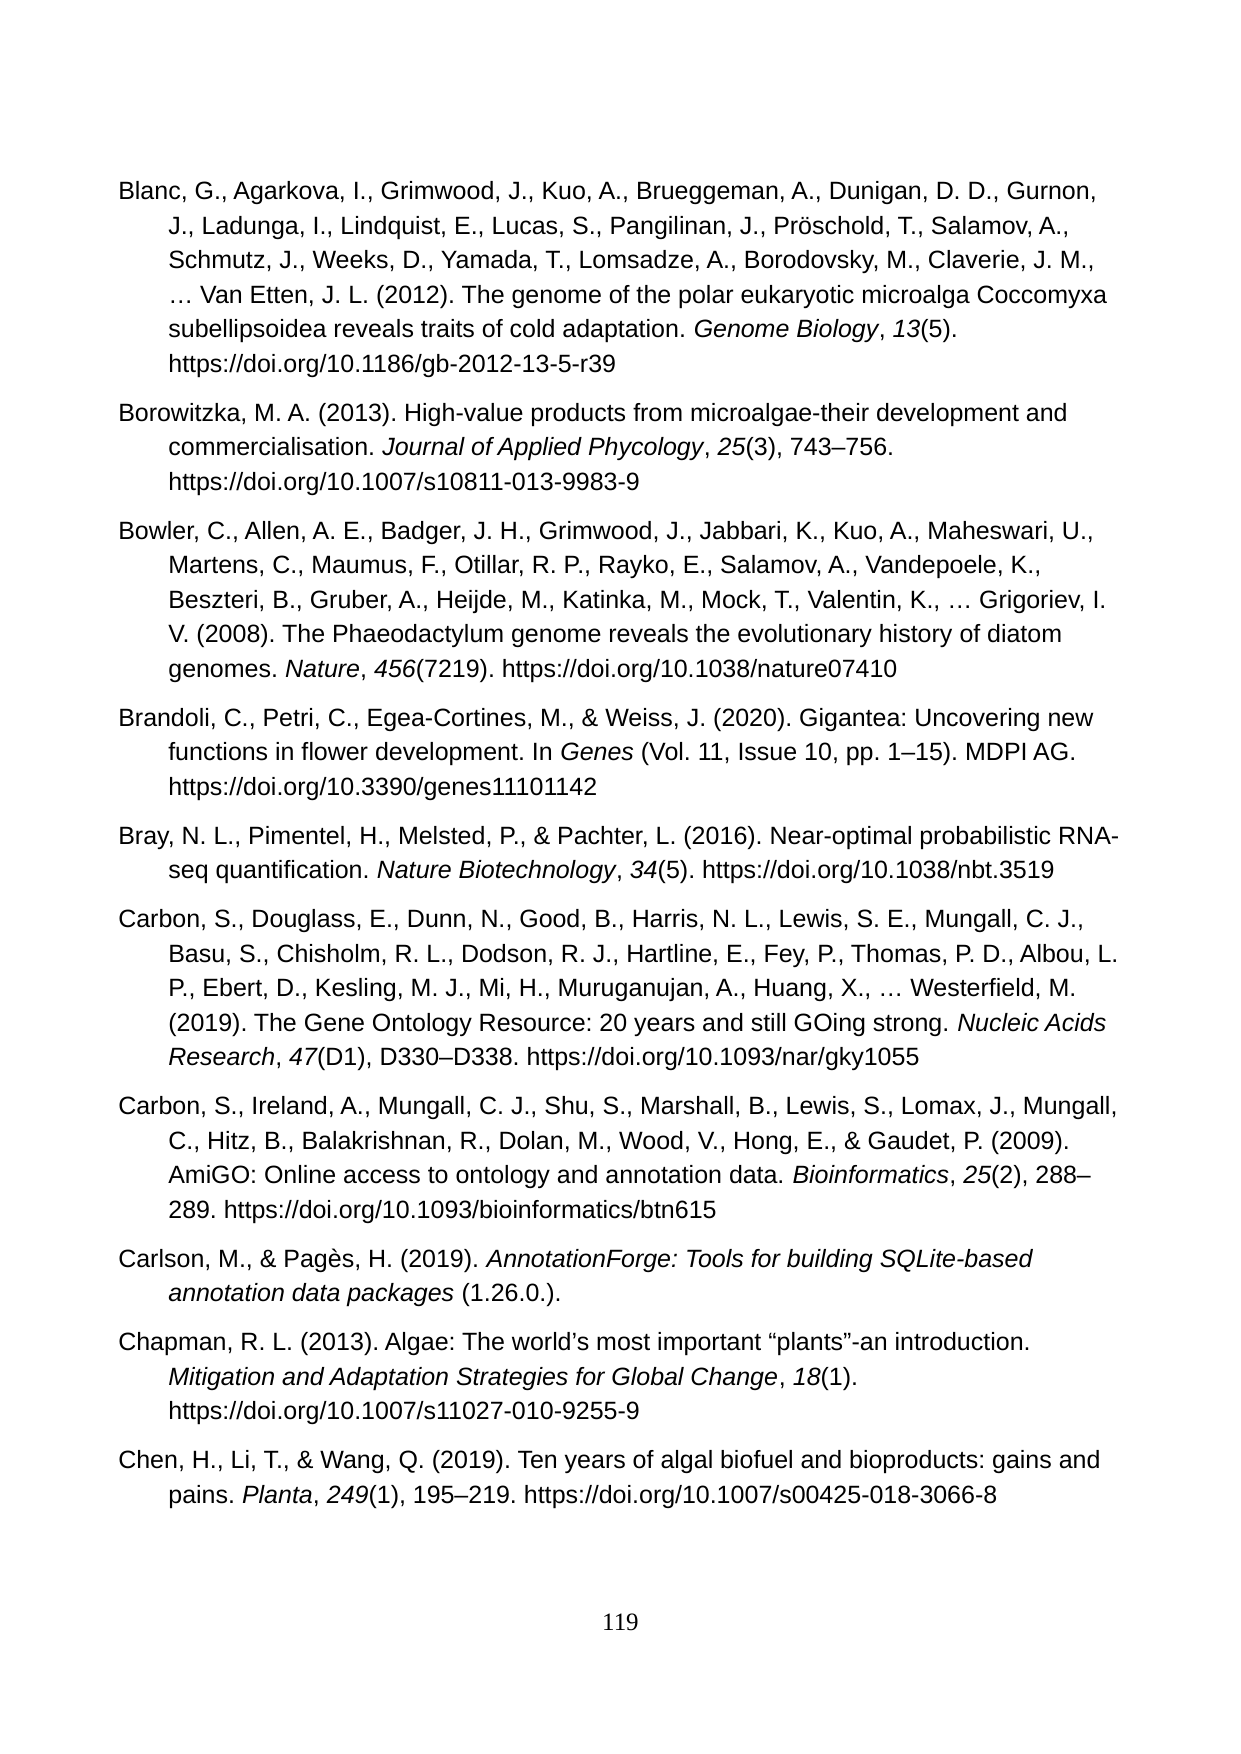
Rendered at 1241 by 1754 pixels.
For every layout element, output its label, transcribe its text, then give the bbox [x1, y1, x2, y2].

text Carlson, M., & Pagès, H. (2019). AnnotationForge: Tools for building SQLite-based annotation data packages (1.26.0.). [118, 1244, 1122, 1307]
text Carbon, S., Ireland, A., Mungall, C. J., Shu, S., Marshall, B., Lewis, S., Lomax, J., Mungall, C., Hitz, B., Balakrishnan, R., Dolan, M., Wood, V., Hong, E., & Gaudet, P. (2009). AmiGO: Online access to ontology and annotation data. Bioinformatics, 25(2), 288–289. https://doi.org/10.1093/bioinformatics/btn615 [118, 1091, 1122, 1223]
text Blanc, G., Agarkova, I., Grimwood, J., Kuo, A., Brueggeman, A., Dunigan, D. D., Gurnon, J., Ladunga, I., Lindquist, E., Lucas, S., Pangilinan, J., Pröschold, T., Salamov, A., Schmutz, J., Weeks, D., Yamada, T., Lomsadze, A., Borodovsky, M., Claverie, J. M., … Van Etten, J. L. (2012). The genome of the polar eukaryotic microalga Coccomyxa subellipsoidea reveals traits of cold adaptation. Genome Biology, 13(5). https://doi.org/10.1186/gb-2012-13-5-r39 [118, 176, 1122, 377]
text Carbon, S., Douglass, E., Dunn, N., Good, B., Harris, N. L., Lewis, S. E., Mungall, C. J., Basu, S., Chisholm, R. L., Dodson, R. J., Hartline, E., Fey, P., Thomas, P. D., Albou, L. P., Ebert, D., Kesling, M. J., Mi, H., Muruganujan, A., Huang, X., … Westerfield, M. (2019). The Gene Ontology Resource: 20 years and still GOing strong. Nucleic Acids Research, 47(D1), D330–D338. https://doi.org/10.1093/nar/gky1055 [118, 904, 1122, 1071]
text Brandoli, C., Petri, C., Egea-Cortines, M., & Weiss, J. (2020). Gigantea: Uncovering new functions in flower development. In Genes (Vol. 11, Issue 10, pp. 1–15). MDPI AG. https://doi.org/10.3390/genes11101142 [118, 703, 1122, 801]
text Borowitzka, M. A. (2013). High-value products from microalgae-their development and commercialisation. Journal of Applied Phycology, 25(3), 743–756. https://doi.org/10.1007/s10811-013-9983-9 [118, 398, 1122, 496]
text Chapman, R. L. (2013). Algae: The world’s most important “plants”-an introduction. Mitigation and Adaptation Strategies for Global Change, 18(1). https://doi.org/10.1007/s11027-010-9255-9 [118, 1327, 1122, 1425]
text Bray, N. L., Pimentel, H., Melsted, P., & Pachter, L. (2016). Near-optimal probabilistic RNA-seq quantification. Nature Biotechnology, 34(5). https://doi.org/10.1038/nbt.3519 [118, 821, 1122, 884]
text Bowler, C., Allen, A. E., Badger, J. H., Grimwood, J., Jabbari, K., Kuo, A., Maheswari, U., Martens, C., Maumus, F., Otillar, R. P., Rayko, E., Salamov, A., Vandepoele, K., Beszteri, B., Gruber, A., Heijde, M., Katinka, M., Mock, T., Valentin, K., … Grigoriev, I. V. (2008). The Phaeodactylum genome reveals the evolutionary history of diatom genomes. Nature, 456(7219). https://doi.org/10.1038/nature07410 [118, 516, 1122, 682]
text Chen, H., Li, T., & Wang, Q. (2019). Ten years of algal biofuel and bioproducts: gains and pains. Planta, 249(1), 195–219. https://doi.org/10.1007/s00425-018-3066-8 [118, 1445, 1122, 1509]
